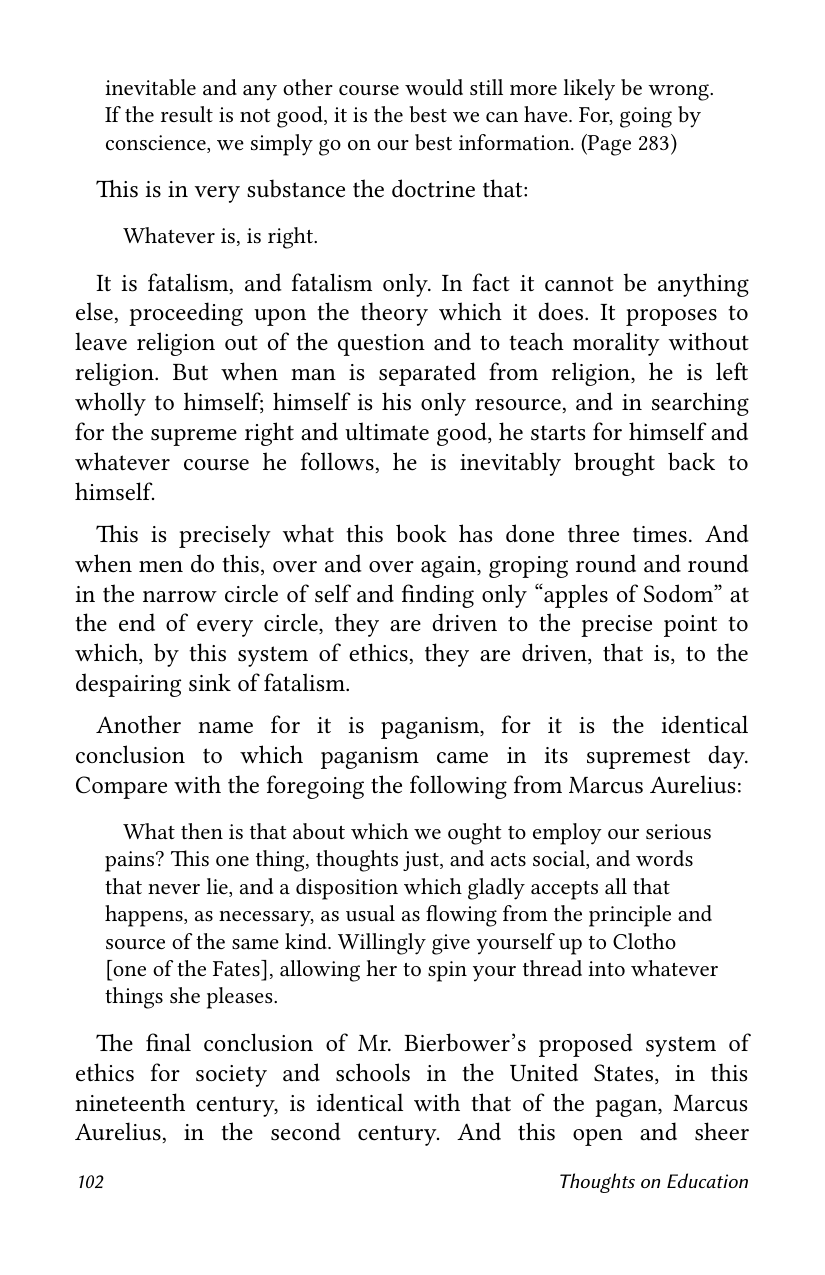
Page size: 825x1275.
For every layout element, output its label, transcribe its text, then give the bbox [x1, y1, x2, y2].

text inevitable and any other course would still more likely be wrong. If the result is not good, it is the best we can have. For, going by conscience, we simply go on our best information. (Page 283) [105, 75, 720, 156]
text The final conclusion of Mr. Bierbower’s proposed system of ethics for society and schools in the United States, in this nineteenth century, is identical with that of the pagan, Marcus Aurelius, in the second century. And this open and sheer [75, 1029, 750, 1147]
text Another name for it is paganism, for it is the identical conclusion to which paganism came in its supremest day. Compare with the foregoing the following from Marcus Aurelius: [75, 711, 750, 799]
text This is in very substance the doctrine that: [75, 175, 750, 204]
text What then is that about which we ought to employ our serious pains? This one thing, thoughts just, and acts social, and words that never lie, and a disposition which gladly accepts all that happens, as necessary, as usual as flowing from the principle and source of the same kind. Willingly give yourself up to Clotho [one of the Fates], allowing her to spin your thread into whatever things she pleases. [105, 819, 720, 1009]
text Whatever is, is right. [105, 223, 720, 249]
text It is fatalism, and fatalism only. In fact it cannot be anything else, proceeding upon the theory which it does. It proposes to leave religion out of the question and to teach morality without religion. But when man is separated from religion, he is left wholly to himself; himself is his only resource, and in searching for the supreme right and ultimate good, he starts for himself and whatever course he follows, he is inevitably brought back to himself. [75, 268, 750, 506]
text This is precisely what this book has done three times. And when men do this, over and over again, groping round and round in the narrow circle of self and finding only “apples of Sodom” at the end of every circle, they are driven to the precise point to which, by this system of ethics, they are driven, that is, to the despairing sink of fatalism. [75, 520, 750, 698]
